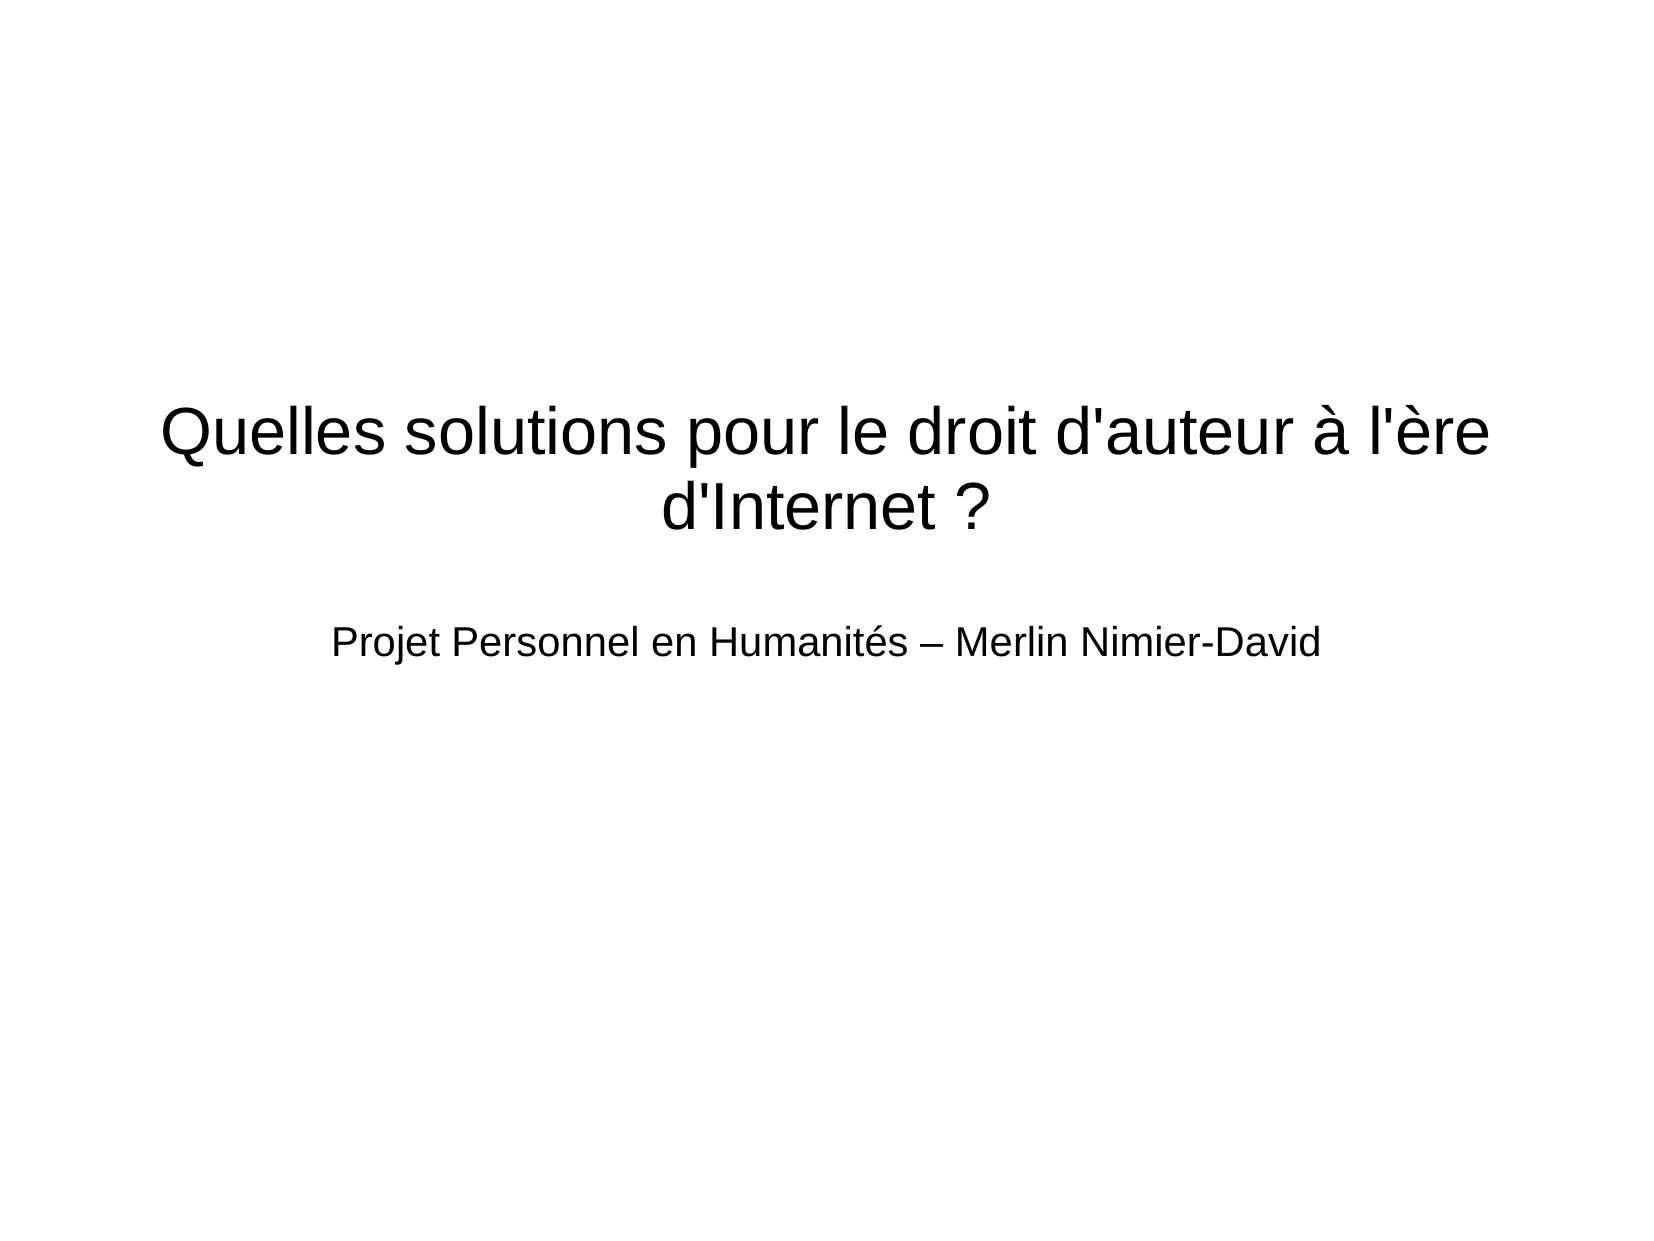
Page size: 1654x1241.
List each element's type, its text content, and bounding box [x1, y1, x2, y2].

subtitle Quelles solutions pour le droit d'auteur à l'ère d'Internet ? Projet Personnel en Humanités – Merlin Nimier-David [82, 49, 1571, 1010]
